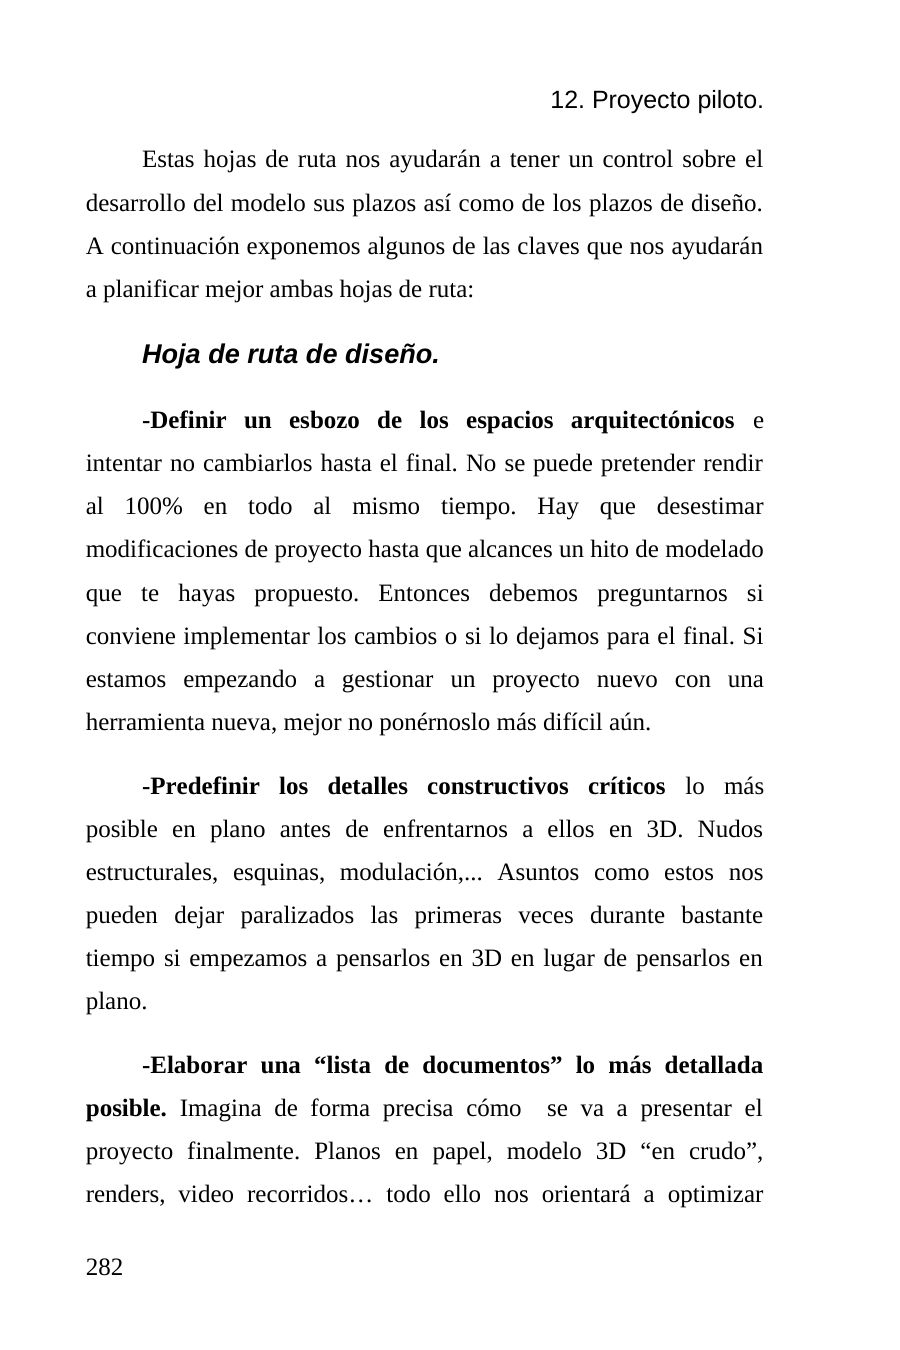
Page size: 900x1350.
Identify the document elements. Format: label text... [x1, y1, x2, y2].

text Estas hojas de ruta nos ayudarán a tener un control sobre el desarrollo del modelo sus plazos así como de los plazos de diseño. A continuación exponemos algunos de las claves que nos ayudarán a planificar mejor ambas hojas de ruta: [86, 144, 764, 303]
text -Definir un esbozo de los espacios arquitectónicos e intentar no cambiarlos hasta el final. No se puede pretender rendir al 100% en todo al mismo tiempo. Hay que desestimar modificaciones de proyecto hasta que alcances un hito de modelado que te hayas propuesto. Entonces debemos preguntarnos si conviene implementar los cambios o si lo dejamos para el final. Si estamos empezando a gestionar un proyecto nuevo con una herramienta nueva, mejor no ponérnoslo más difícil aún. [86, 405, 764, 736]
text -Elaborar una “lista de documentos” lo más detallada posible. Imagina de forma precisa cómo se va a presentar el proyecto finalmente. Planos en papel, modelo 3D “en crudo”, renders, video recorridos… todo ello nos orientará a optimizar [86, 1050, 764, 1208]
text -Predefinir los detalles constructivos críticos lo más posible en plano antes de enfrentarnos a ellos en 3D. Nudos estructurales, esquinas, modulación,... Asuntos como estos nos pueden dejar paralizados las primeras veces durante bastante tiempo si empezamos a pensarlos en 3D en lugar de pensarlos en plano. [86, 771, 764, 1015]
subtitle Hoja de ruta de diseño. [86, 338, 764, 369]
